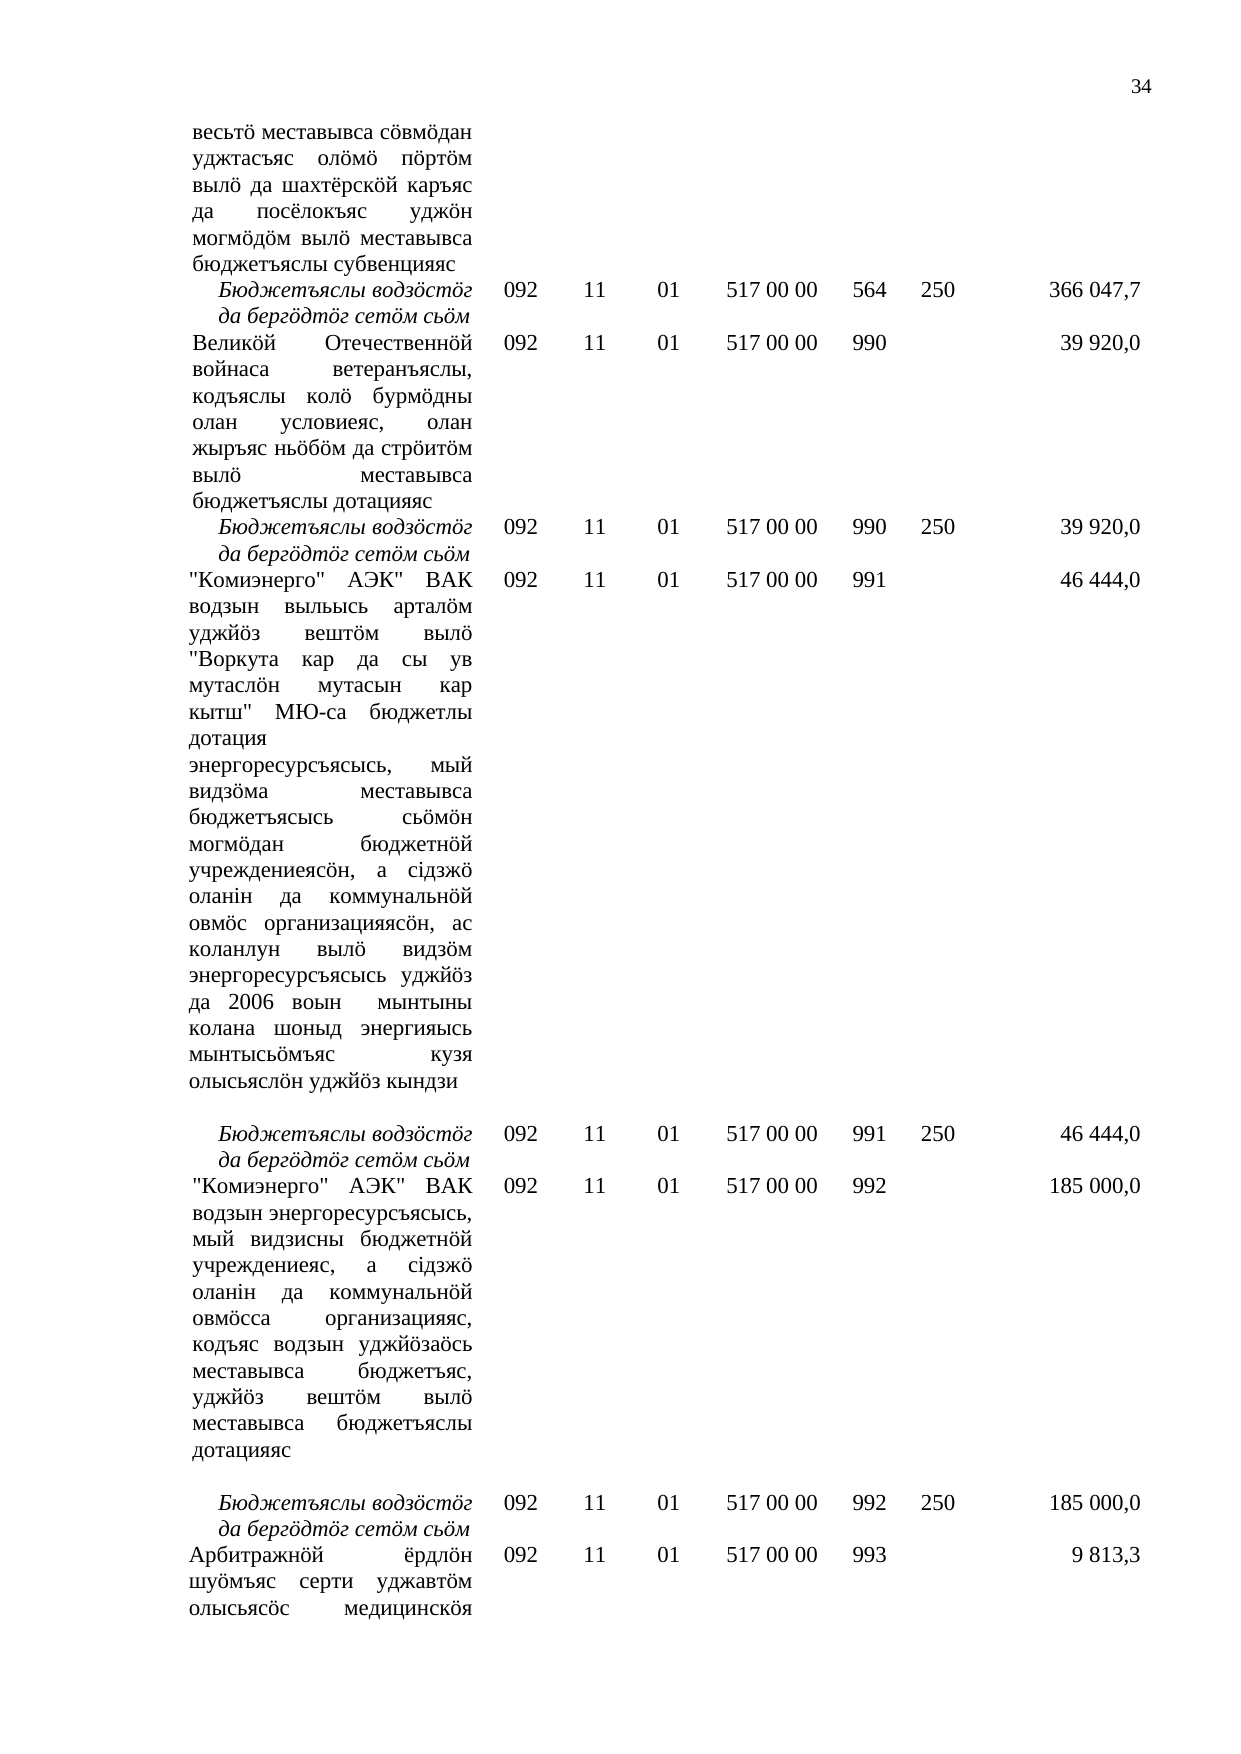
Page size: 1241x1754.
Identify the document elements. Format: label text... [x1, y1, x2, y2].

table_cell 01 [631, 1120, 705, 1172]
table_cell Бюджетъяслы водзöстöг да бергöдтöг сетöм сьöм [177, 1489, 484, 1541]
table_cell 01 [631, 1172, 705, 1488]
table_cell [484, 118, 558, 276]
table_cell Арбитражнöй ёрдлöн шуöмъяс серти уджавтöм олысьясöс медицинскöя [177, 1541, 484, 1620]
table_cell 11 [558, 1541, 631, 1620]
table_cell 092 [484, 1172, 558, 1488]
table_cell 11 [558, 276, 631, 329]
table_cell 9 813,3 [975, 1541, 1152, 1620]
table_cell 39 920,0 [975, 514, 1152, 566]
table_cell [705, 118, 838, 276]
table_cell 092 [484, 276, 558, 329]
table_cell 517 00 00 [705, 514, 838, 566]
table_cell [975, 118, 1152, 276]
table_cell 01 [631, 566, 705, 1119]
table_cell 366 047,7 [975, 276, 1152, 329]
table_cell [901, 1541, 974, 1620]
table_cell 01 [631, 514, 705, 566]
table_cell [901, 329, 974, 513]
table_cell "Комиэнерго" АЭК" ВАК водзын выльысь арталöм уджйöз вештöм вылö "Воркута кар да сы ув мутаслöн мутасын кар кытш" МЮ-са бюджетлы дотация энергоресурсъясысь, мый видзöма меставывса бюджетъясысь сьöмöн могмöдан бюджетнöй учреждениеясöн, а сiдзжö оланiн да коммунальнöй овмöс организацияясöн, ас коланлун вылö видзöм энергоресурсъясысь уджйöз да 2006 воын мынтыны колана шоныд энергияысь мынтысьöмъяс кузя олысьяслöн уджйöз кындзи [177, 566, 484, 1119]
table_cell 250 [901, 1489, 974, 1541]
table_cell 992 [838, 1489, 901, 1541]
table_cell 01 [631, 1489, 705, 1541]
table_cell 517 00 00 [705, 566, 838, 1119]
table_cell 991 [838, 566, 901, 1119]
table_cell 990 [838, 514, 901, 566]
table_cell 01 [631, 1541, 705, 1620]
table_cell 11 [558, 1120, 631, 1172]
table_cell 250 [901, 276, 974, 329]
table_cell [631, 118, 705, 276]
table_cell 185 000,0 [975, 1172, 1152, 1488]
table_cell Великöй Отечественнöй войнаса ветеранъяслы, кодъяслы колö бурмöдны олан условиеяс, олан жыръяс ньöбöм да стрöитöм вылö меставывса бюджетъяслы дотацияяс [177, 329, 484, 513]
table_cell 39 920,0 [975, 329, 1152, 513]
table_cell 517 00 00 [705, 329, 838, 513]
table_cell 01 [631, 329, 705, 513]
table_cell 092 [484, 566, 558, 1119]
table_cell 517 00 00 [705, 1120, 838, 1172]
table_cell [901, 566, 974, 1119]
table_cell 517 00 00 [705, 1172, 838, 1488]
table_cell 990 [838, 329, 901, 513]
table_cell 991 [838, 1120, 901, 1172]
table_cell 11 [558, 1172, 631, 1488]
table_cell 517 00 00 [705, 1541, 838, 1620]
table_cell 092 [484, 1489, 558, 1541]
table_cell 517 00 00 [705, 276, 838, 329]
table_cell 46 444,0 [975, 566, 1152, 1119]
table_cell 992 [838, 1172, 901, 1488]
table_cell [901, 1172, 974, 1488]
table_cell 250 [901, 1120, 974, 1172]
table_cell 185 000,0 [975, 1489, 1152, 1541]
table_cell Бюджетъяслы водзöстöг да бергöдтöг сетöм сьöм [177, 276, 484, 329]
table_cell 517 00 00 [705, 1489, 838, 1541]
table_cell 092 [484, 1120, 558, 1172]
table_cell [558, 118, 631, 276]
table_cell весьтö меставывса сöвмöдан уджтасъяс олöмö пöртöм вылö да шахтёрскöй каръяс да посёлокъяс уджöн могмöдöм вылö меставывса бюджетъяслы субвенцияяс [177, 118, 484, 276]
table_cell 01 [631, 276, 705, 329]
table_cell 11 [558, 1489, 631, 1541]
table_cell 46 444,0 [975, 1120, 1152, 1172]
table_cell Бюджетъяслы водзöстöг да бергöдтöг сетöм сьöм [177, 514, 484, 566]
table_cell 564 [838, 276, 901, 329]
table_cell 11 [558, 329, 631, 513]
table_cell "Комиэнерго" АЭК" ВАК водзын энергоресурсъясысь, мый видзисны бюджетнöй учреждениеяс, а сiдзжö оланiн да коммунальнöй овмöсса организацияяс, кодъяс водзын уджйöзаöсь меставывса бюджетъяс, уджйöз вештöм вылö меставывса бюджетъяслы дотацияяс [177, 1172, 484, 1488]
table_cell 993 [838, 1541, 901, 1620]
table_cell 250 [901, 514, 974, 566]
table_cell 11 [558, 514, 631, 566]
table_cell [901, 118, 974, 276]
table_cell Бюджетъяслы водзöстöг да бергöдтöг сетöм сьöм [177, 1120, 484, 1172]
table_cell 092 [484, 514, 558, 566]
table_cell 092 [484, 1541, 558, 1620]
table_cell 092 [484, 329, 558, 513]
table_cell [838, 118, 901, 276]
table_cell 11 [558, 566, 631, 1119]
